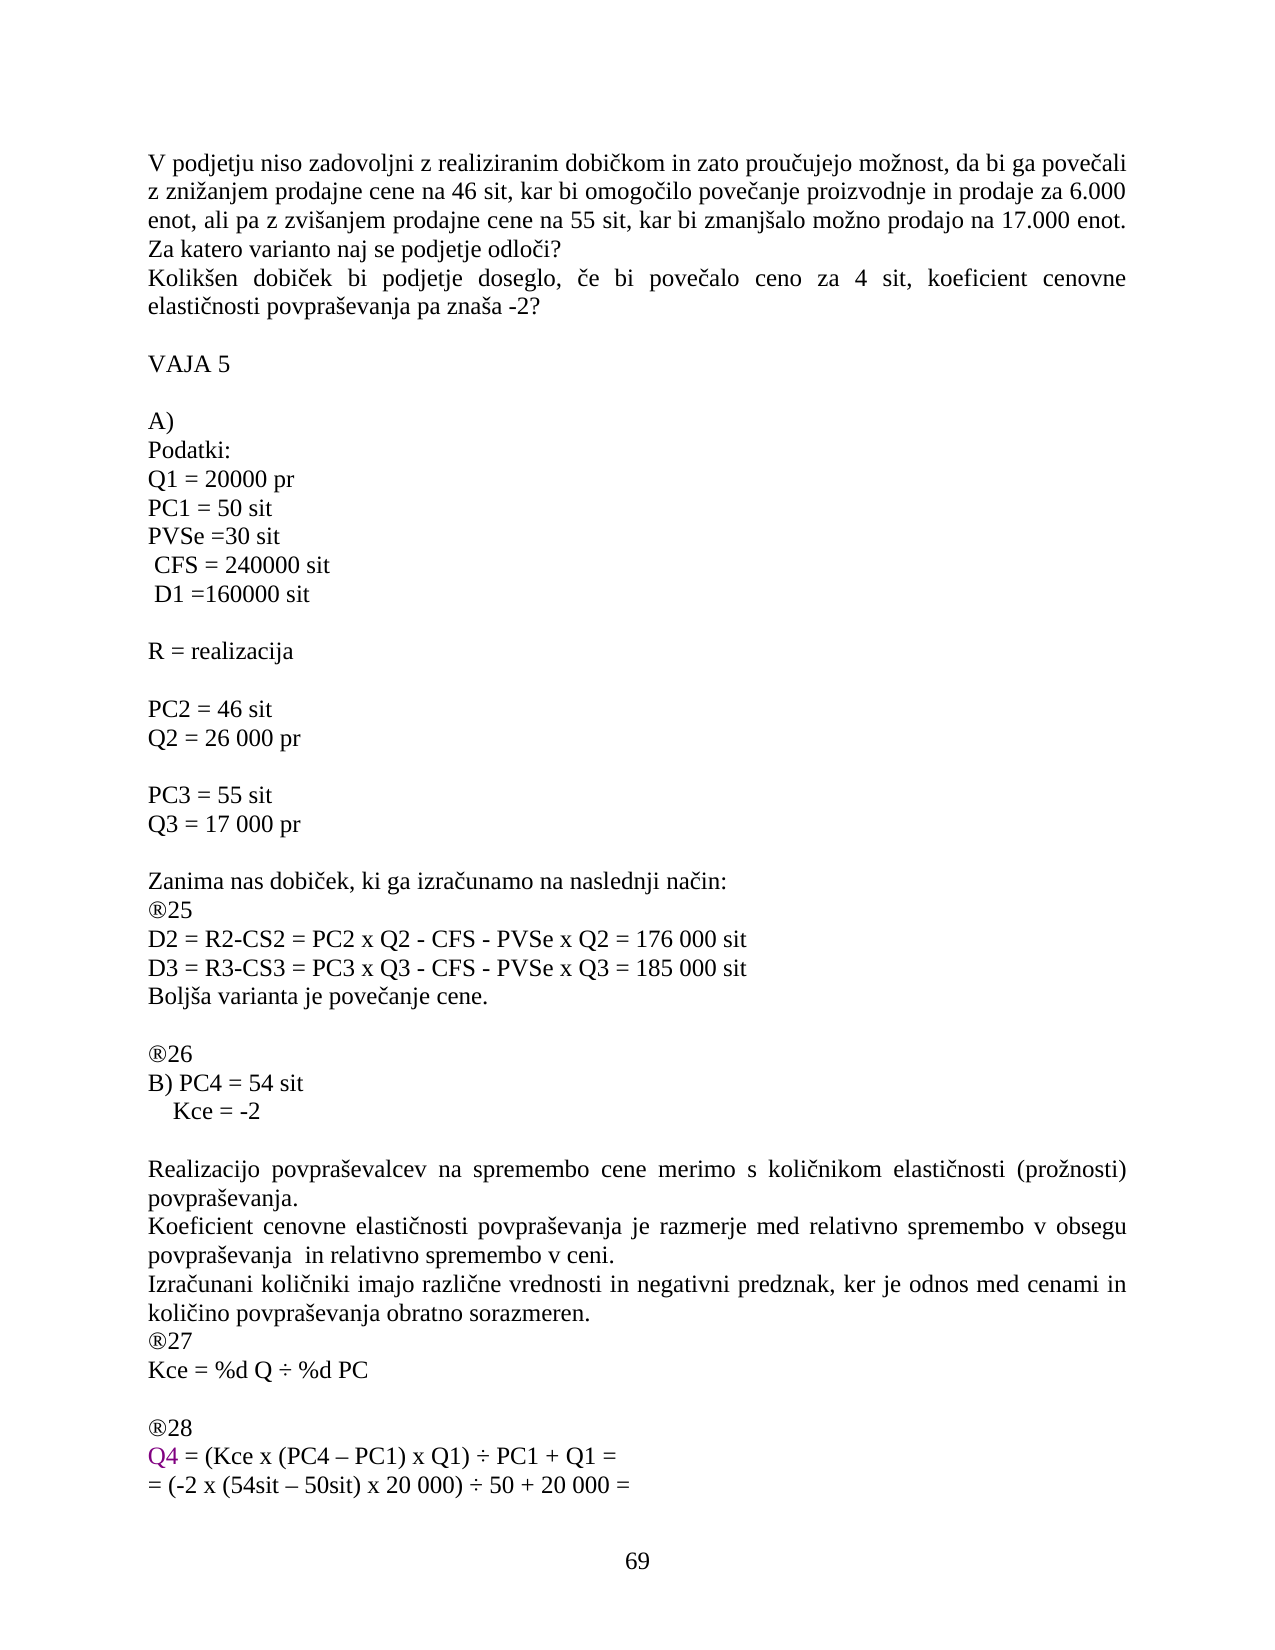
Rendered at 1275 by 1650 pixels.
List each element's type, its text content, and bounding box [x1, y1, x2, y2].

text PC2 = 46 sit [148, 694, 1127, 723]
text = (-2 x (54sit – 50sit) x 20 000) ÷ 50 + 20 000 = [148, 1470, 1127, 1499]
text Kolikšen dobiček bi podjetje doseglo, če bi povečalo ceno za 4 sit, koeficient cenovne elastičnosti povpraševanja pa znaša -2? [148, 263, 1127, 320]
text Kce = -2 [148, 1096, 1127, 1125]
text 27 [148, 1326, 1127, 1355]
text CFS = 240000 sit [148, 550, 1127, 579]
text 28 [148, 1413, 1127, 1441]
text 26 [148, 1039, 1127, 1068]
text D3 = R3-CS3 = PC3 x Q3 - CFS - PVSe x Q3 = 185 000 sit [148, 953, 1127, 981]
text PC1 = 50 sit [148, 493, 1127, 521]
text PVSe =30 sit [148, 521, 1127, 550]
text A) [148, 406, 1127, 435]
text R = realizacija [148, 636, 1127, 665]
text D1 =160000 sit [148, 579, 1127, 608]
text Podatki: [148, 435, 1127, 464]
text D2 = R2-CS2 = PC2 x Q2 - CFS - PVSe x Q2 = 176 000 sit [148, 924, 1127, 953]
text B) PC4 = 54 sit [148, 1068, 1127, 1096]
text Zanima nas dobiček, ki ga izračunamo na naslednji način: [148, 866, 1127, 895]
text Q3 = 17 000 pr [148, 809, 1127, 838]
text Boljša varianta je povečanje cene. [148, 981, 1127, 1010]
text Q4 = (Kce x (PC4 – PC1) x Q1) ÷ PC1 + Q1 = [148, 1441, 1127, 1470]
text Q1 = 20000 pr [148, 464, 1127, 493]
text VAJA 5 [148, 349, 1127, 378]
text Q2 = 26 000 pr [148, 723, 1127, 751]
text PC3 = 55 sit [148, 780, 1127, 809]
text Realizacijo povpraševalcev na spremembo cene merimo s količnikom elastičnosti (prožnosti) povpraševanja. [148, 1154, 1127, 1211]
text V podjetju niso zadovoljni z realiziranim dobičkom in zato proučujejo možnost, da bi ga povečali z znižanjem prodajne cene na 46 sit, kar bi omogočilo povečanje proizvodnje in prodaje za 6.000 enot, ali pa z zvišanjem prodajne cene na 55 sit, kar bi zmanjšalo možno prodajo na 17.000 enot. Za katero varianto naj se podjetje odloči? [148, 148, 1127, 263]
text Koeficient cenovne elastičnosti povpraševanja je razmerje med relativno spremembo v obsegu povpraševanja in relativno spremembo v ceni. [148, 1211, 1127, 1269]
text Kce = %d Q ÷ %d PC [148, 1355, 1127, 1384]
text 25 [148, 895, 1127, 924]
text Izračunani količniki imajo različne vrednosti in negativni predznak, ker je odnos med cenami in količino povpraševanja obratno sorazmeren. [148, 1269, 1127, 1326]
